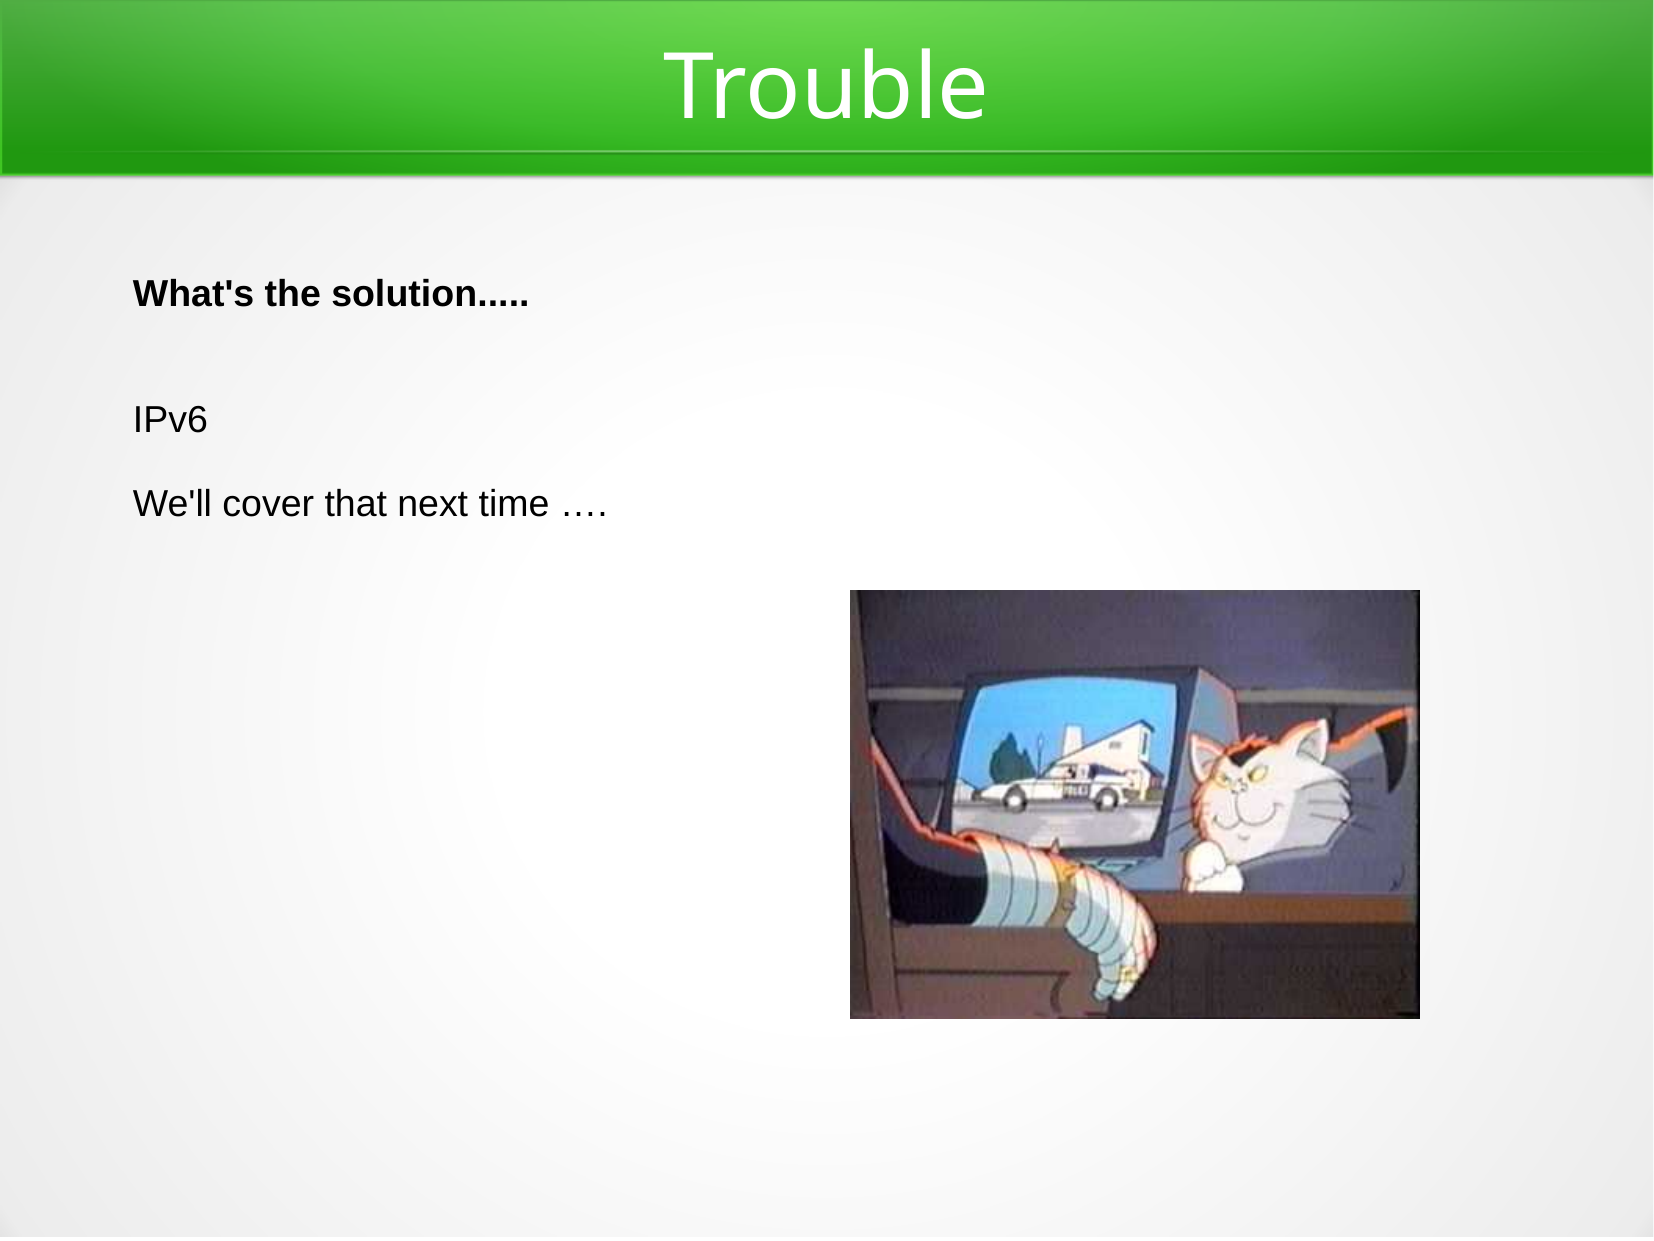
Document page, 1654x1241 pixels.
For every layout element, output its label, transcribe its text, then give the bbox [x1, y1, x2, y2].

text_box What's the solution..... IPv6 We'll cover that next time …. [118, 264, 1501, 574]
picture [0, 0, 1654, 1237]
title [82, 11, 1571, 154]
